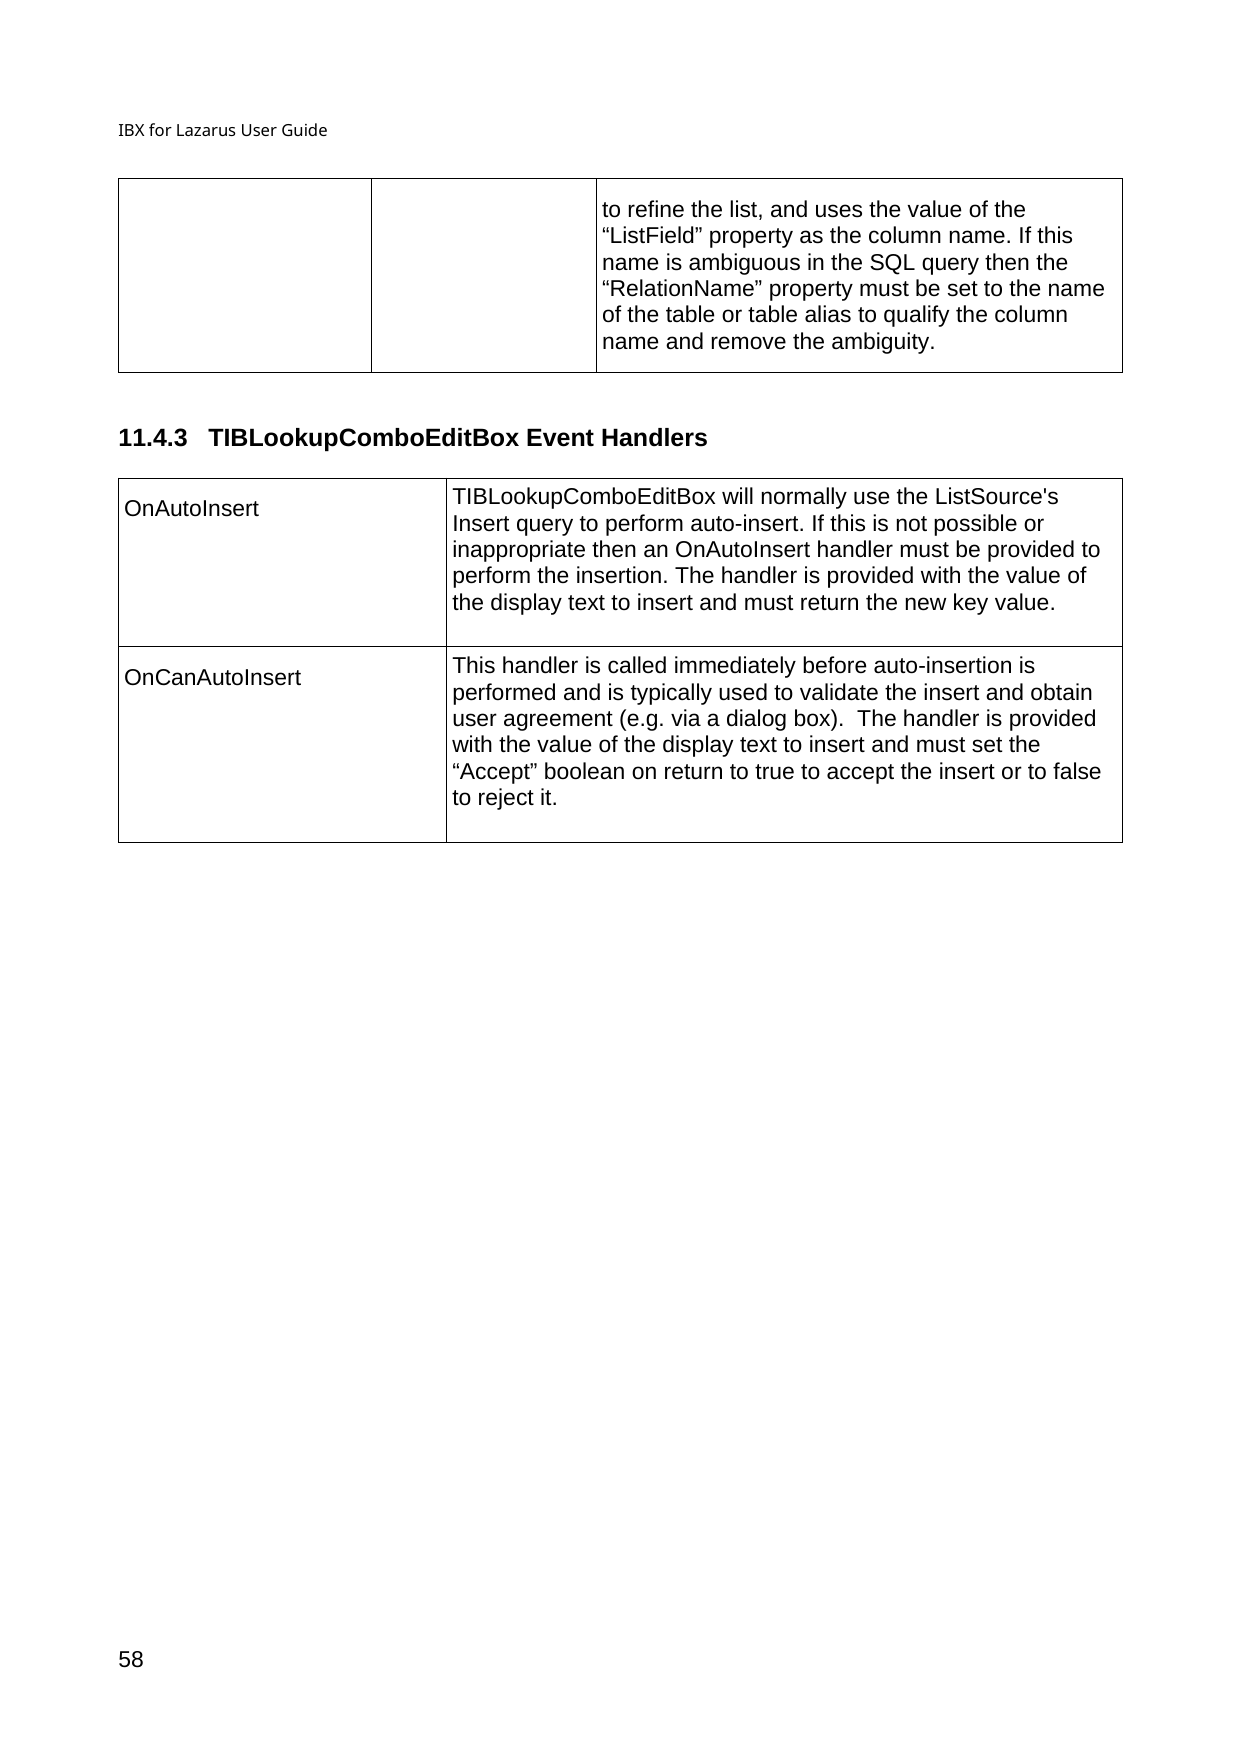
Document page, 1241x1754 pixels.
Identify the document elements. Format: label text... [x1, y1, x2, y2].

table_cell This handler is called immediately before auto-insertion is performed and is typically used to validate the insert and obtain user agreement (e.g. via a dialog box). The handler is provided with the value of the display text to insert and must set the “Accept” boolean on return to true to accept the insert or to false to reject it. [447, 647, 1122, 842]
table_header TIBLookupComboEditBox will normally use the ListSource's Insert query to perform auto-insert. If this is not possible or inappropriate then an OnAutoInsert handler must be provided to perform the insertion. The handler is provided with the value of the display text to insert and must return the new key value. [447, 479, 1122, 646]
table_cell [119, 179, 371, 372]
table_cell to refine the list, and uses the value of the “ListField” property as the column name. If this name is ambiguous in the SQL query then the “RelationName” property must be set to the name of the table or table alias to qualify the column name and remove the ambiguity. [597, 179, 1122, 372]
table_header OnAutoInsert [119, 479, 446, 646]
subtitle TIBLookupComboEditBox Event Handlers [118, 423, 1122, 452]
table_cell [372, 179, 596, 372]
table_cell OnCanAutoInsert [119, 647, 446, 842]
